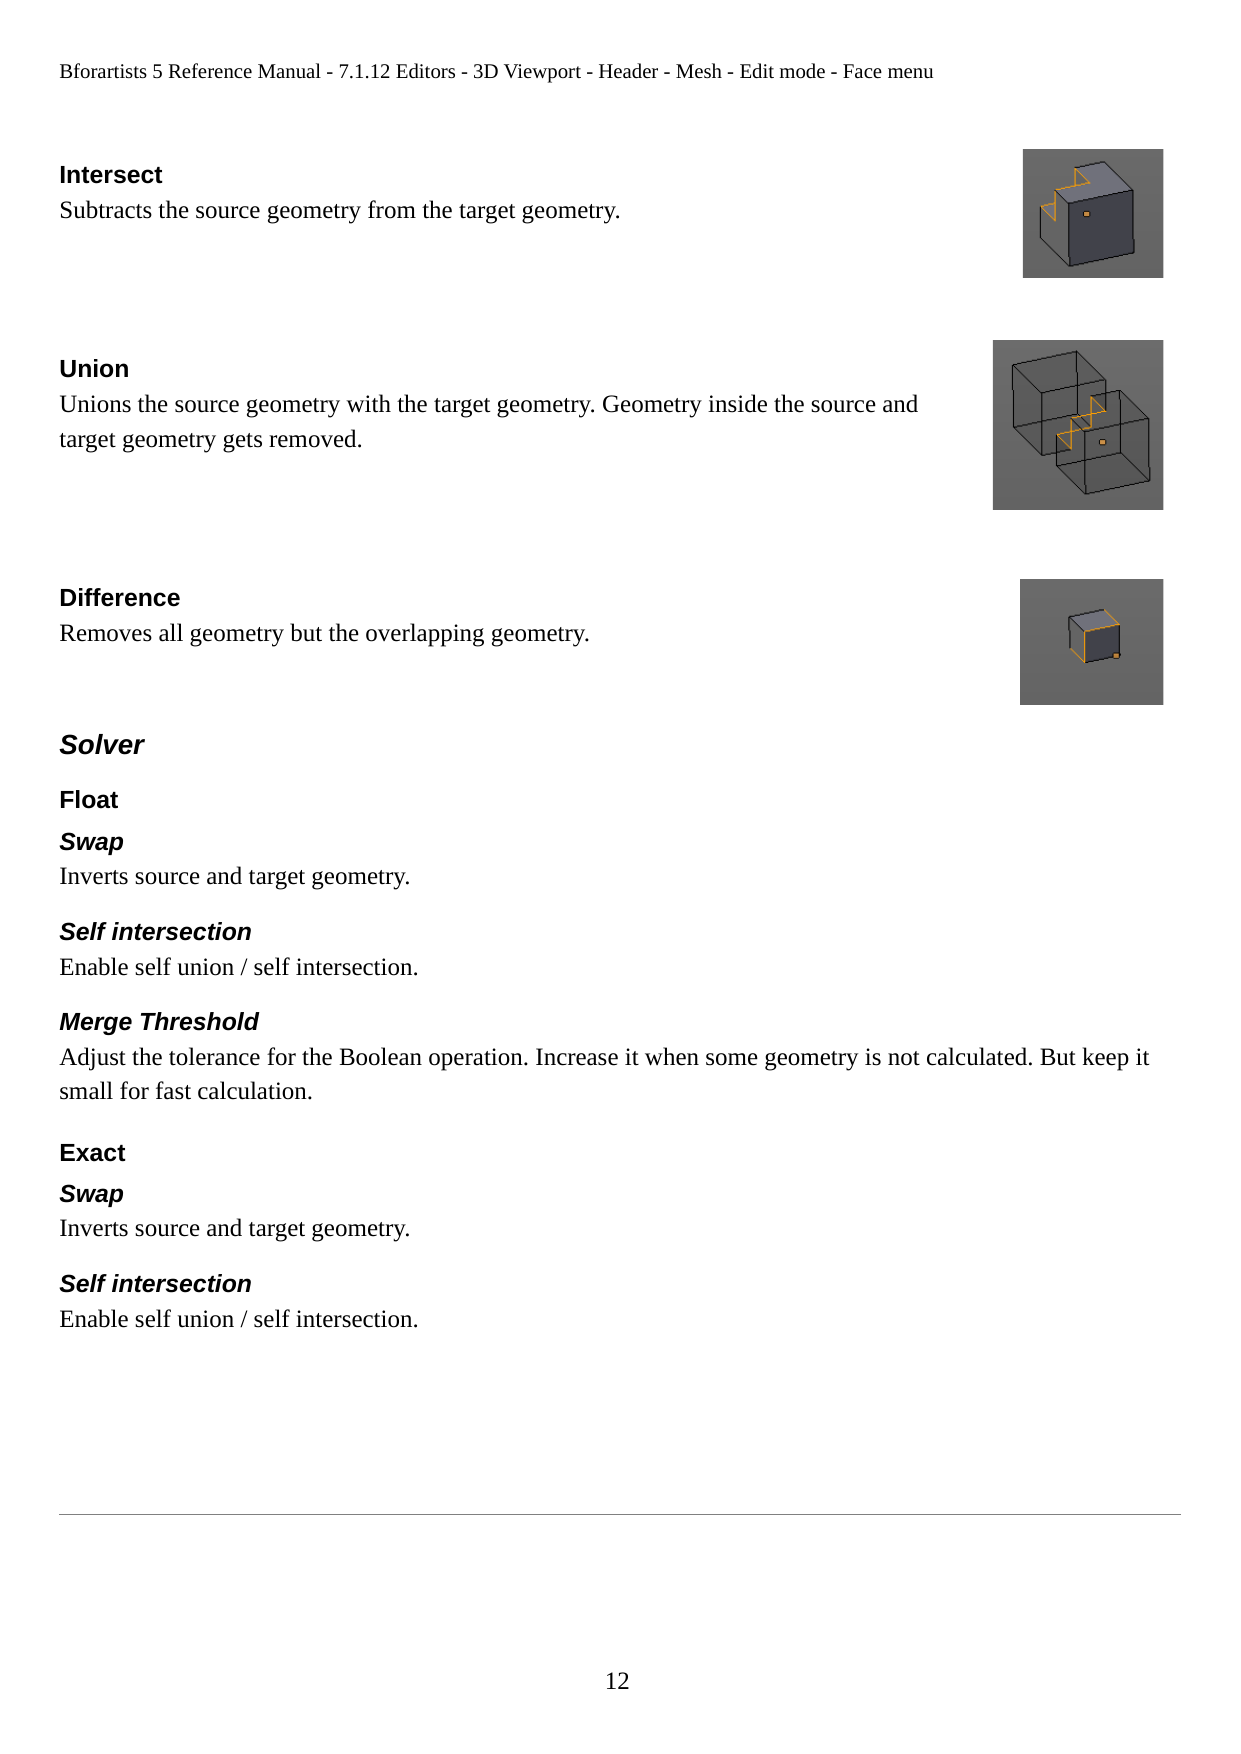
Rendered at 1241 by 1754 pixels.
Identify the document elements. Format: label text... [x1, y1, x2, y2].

subtitle Self intersection [59, 917, 1181, 945]
text Removes all geometry but the overlapping geometry. [59, 618, 1020, 647]
subtitle Self intersection [59, 1269, 1181, 1297]
text Unions the source geometry with the target geometry. Geometry inside the source and target geometry gets removed. [59, 389, 992, 452]
picture [1022, 149, 1164, 278]
subtitle Float [59, 786, 1181, 814]
subtitle Merge Threshold [59, 1007, 1181, 1035]
subtitle [1164, 160, 1181, 188]
text Subtracts the source geometry from the target geometry. [59, 195, 1022, 223]
picture [1020, 579, 1164, 705]
text Adjust the tolerance for the Boolean operation. Increase it when some geometry is not calculated. But keep it small for fast calculation. [59, 1042, 1181, 1105]
text Inverts source and target geometry. [59, 861, 1181, 890]
text Enable self union / self intersection. [59, 1304, 1181, 1332]
subtitle Union [59, 354, 992, 383]
subtitle Intersect [59, 160, 1022, 188]
subtitle [1164, 583, 1181, 612]
picture [992, 340, 1164, 510]
subtitle Solver [59, 729, 1181, 761]
subtitle Swap [59, 1179, 1181, 1207]
text Enable self union / self intersection. [59, 952, 1181, 980]
text Inverts source and target geometry. [59, 1213, 1181, 1242]
subtitle Swap [59, 827, 1181, 855]
subtitle Difference [59, 583, 1020, 612]
subtitle Exact [59, 1138, 1181, 1166]
subtitle [1164, 354, 1181, 383]
